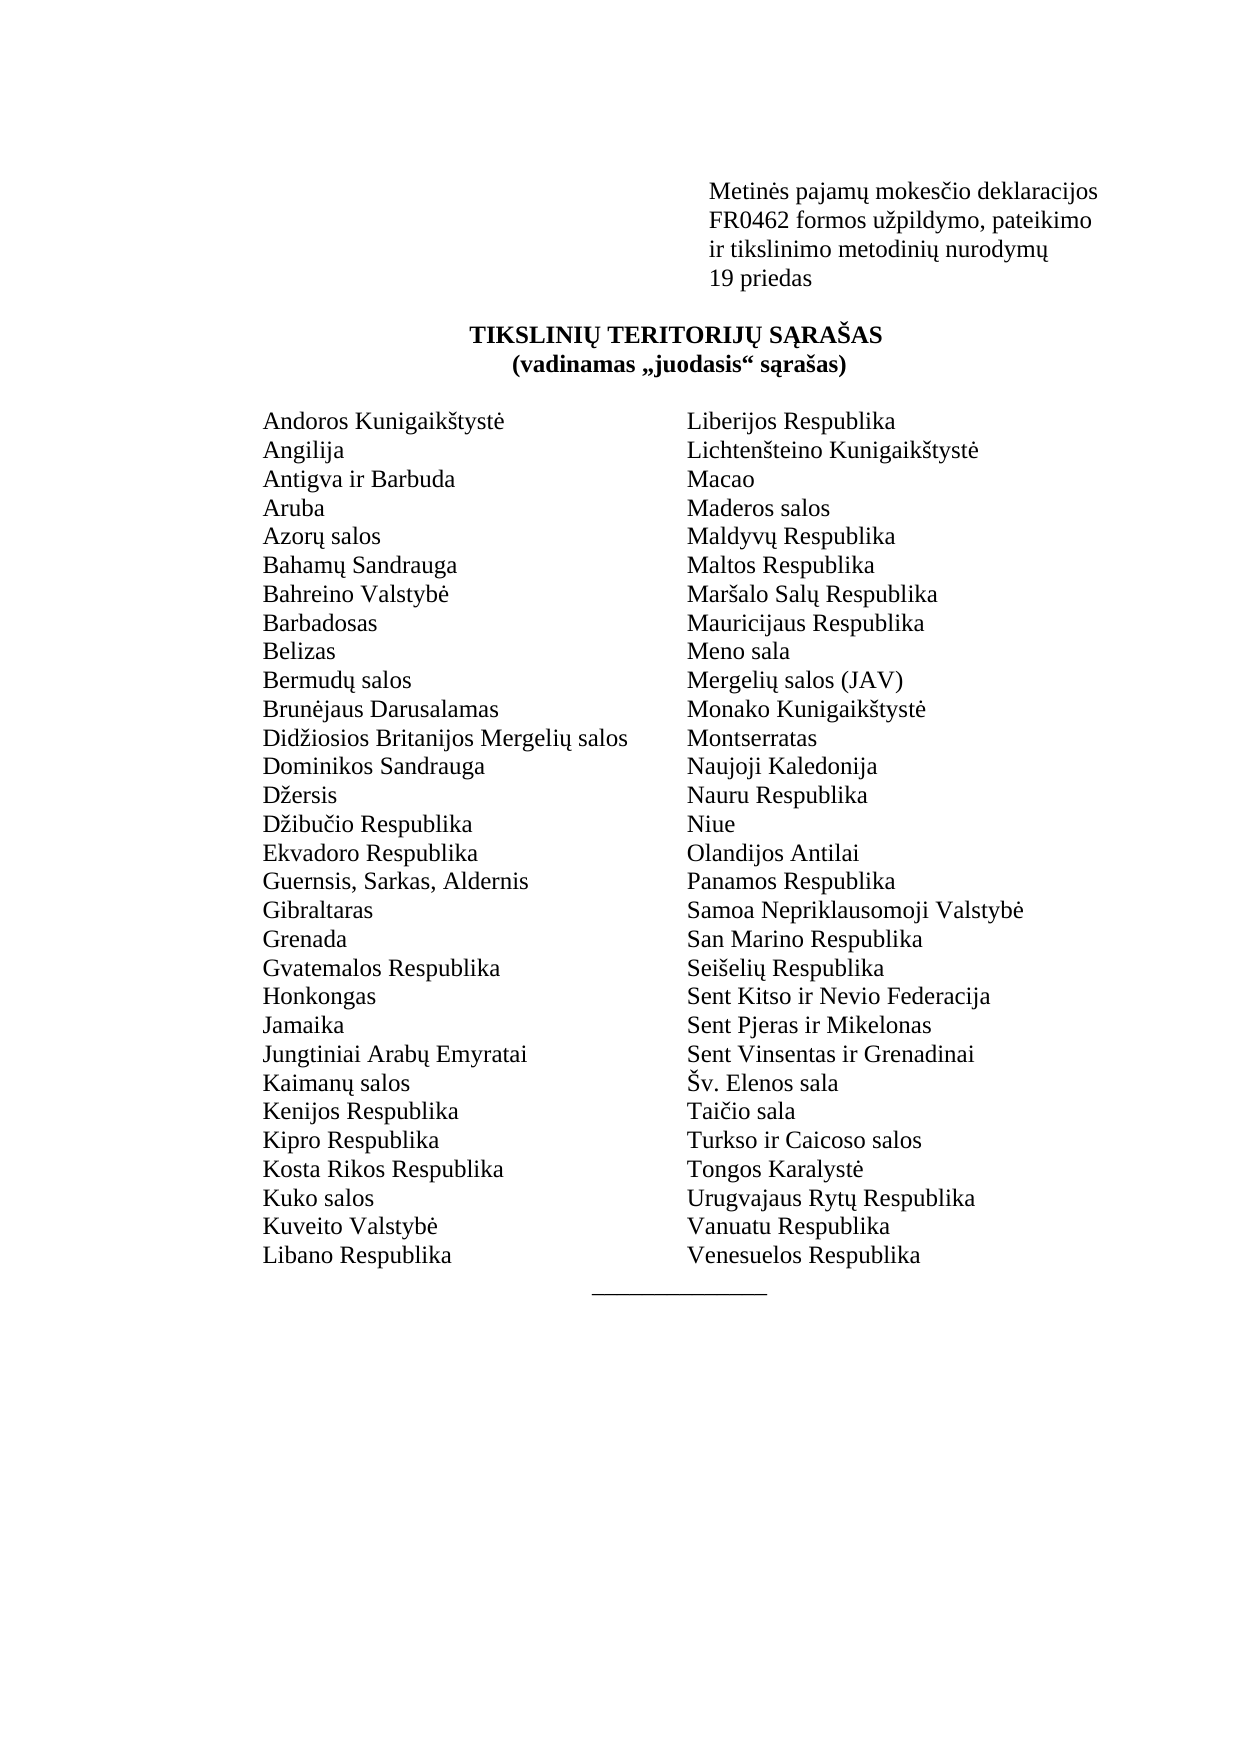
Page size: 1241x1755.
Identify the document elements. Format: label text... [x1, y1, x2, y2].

table_cell Vanuatu Respublika [675, 1211, 1181, 1240]
table_cell Belizas [177, 636, 675, 665]
table_cell Tongos Karalystė [675, 1154, 1181, 1183]
table_cell Bahamų Sandrauga [177, 550, 675, 579]
table_cell Barbadosas [177, 608, 675, 636]
table_cell Mauricijaus Respublika [675, 608, 1181, 636]
table_cell Brunėjaus Darusalamas [177, 694, 675, 723]
table_cell Nauru Respublika [675, 780, 1181, 809]
table_cell Libano Respublika [177, 1240, 675, 1269]
table_cell Olandijos Antilai [675, 838, 1181, 866]
table_cell Bermudų salos [177, 665, 675, 694]
text FR0462 formos užpildymo, pateikimo [177, 205, 1181, 234]
table_cell Guernsis, Sarkas, Aldernis [177, 866, 675, 895]
table_cell Seišelių Respublika [675, 953, 1181, 981]
table_cell Maršalo Salų Respublika [675, 579, 1181, 608]
table_cell Macao [675, 464, 1181, 493]
table_cell Lichtenšteino Kunigaikštystė [675, 435, 1181, 464]
text ______________ [177, 1269, 1181, 1298]
text Metinės pajamų mokesčio deklaracijos [177, 176, 1181, 205]
table_cell Kosta Rikos Respublika [177, 1154, 675, 1183]
table_cell Kaimanų salos [177, 1068, 675, 1096]
text (vadinamas „juodasis“ sąrašas) [177, 349, 1181, 378]
table_cell Kipro Respublika [177, 1125, 675, 1154]
table_cell Montserratas [675, 723, 1181, 751]
table_cell Azorų salos [177, 521, 675, 550]
table_cell Venesuelos Respublika [675, 1240, 1181, 1269]
table_cell Mergelių salos (JAV) [675, 665, 1181, 694]
table_cell Aruba [177, 493, 675, 521]
table_cell Meno sala [675, 636, 1181, 665]
table_cell Ekvadoro Respublika [177, 838, 675, 866]
table_cell Gvatemalos Respublika [177, 953, 675, 981]
table_cell Džibučio Respublika [177, 809, 675, 838]
table_cell Sent Pjeras ir Mikelonas [675, 1010, 1181, 1039]
table_cell Niue [675, 809, 1181, 838]
table_cell Šv. Elenos sala [675, 1068, 1181, 1096]
table_cell Jungtiniai Arabų Emyratai [177, 1039, 675, 1068]
text 19 priedas [177, 263, 1181, 291]
table_cell Maldyvų Respublika [675, 521, 1181, 550]
table_cell Kuveito Valstybė [177, 1211, 675, 1240]
table_cell Dominikos Sandrauga [177, 751, 675, 780]
table_cell Sent Kitso ir Nevio Federacija [675, 981, 1181, 1010]
table_cell Panamos Respublika [675, 866, 1181, 895]
table_cell Turkso ir Caicoso salos [675, 1125, 1181, 1154]
table_cell Naujoji Kaledonija [675, 751, 1181, 780]
table_cell Kenijos Respublika [177, 1096, 675, 1125]
table_cell Džersis [177, 780, 675, 809]
table_cell Didžiosios Britanijos Mergelių salos [177, 723, 675, 751]
table_cell Urugvajaus Rytų Respublika [675, 1183, 1181, 1211]
table_cell Taičio sala [675, 1096, 1181, 1125]
table_cell San Marino Respublika [675, 924, 1181, 953]
table_cell Sent Vinsentas ir Grenadinai [675, 1039, 1181, 1068]
table_cell Bahreino Valstybė [177, 579, 675, 608]
table_cell Angilija [177, 435, 675, 464]
table_cell Honkongas [177, 981, 675, 1010]
text ir tikslinimo metodinių nurodymų [177, 234, 1181, 263]
table_cell Samoa Nepriklausomoji Valstybė [675, 895, 1181, 924]
table_cell Monako Kunigaikštystė [675, 694, 1181, 723]
table_cell Gibraltaras [177, 895, 675, 924]
table_header Liberijos Respublika [675, 406, 1181, 435]
table_cell Maltos Respublika [675, 550, 1181, 579]
table_cell Antigva ir Barbuda [177, 464, 675, 493]
text TIKSLINIŲ TERITORIJŲ SĄRAŠAS [177, 320, 1181, 349]
table_cell Kuko salos [177, 1183, 675, 1211]
table_header Andoros Kunigaikštystė [177, 406, 675, 435]
table_cell Maderos salos [675, 493, 1181, 521]
table_cell Grenada [177, 924, 675, 953]
table_cell Jamaika [177, 1010, 675, 1039]
